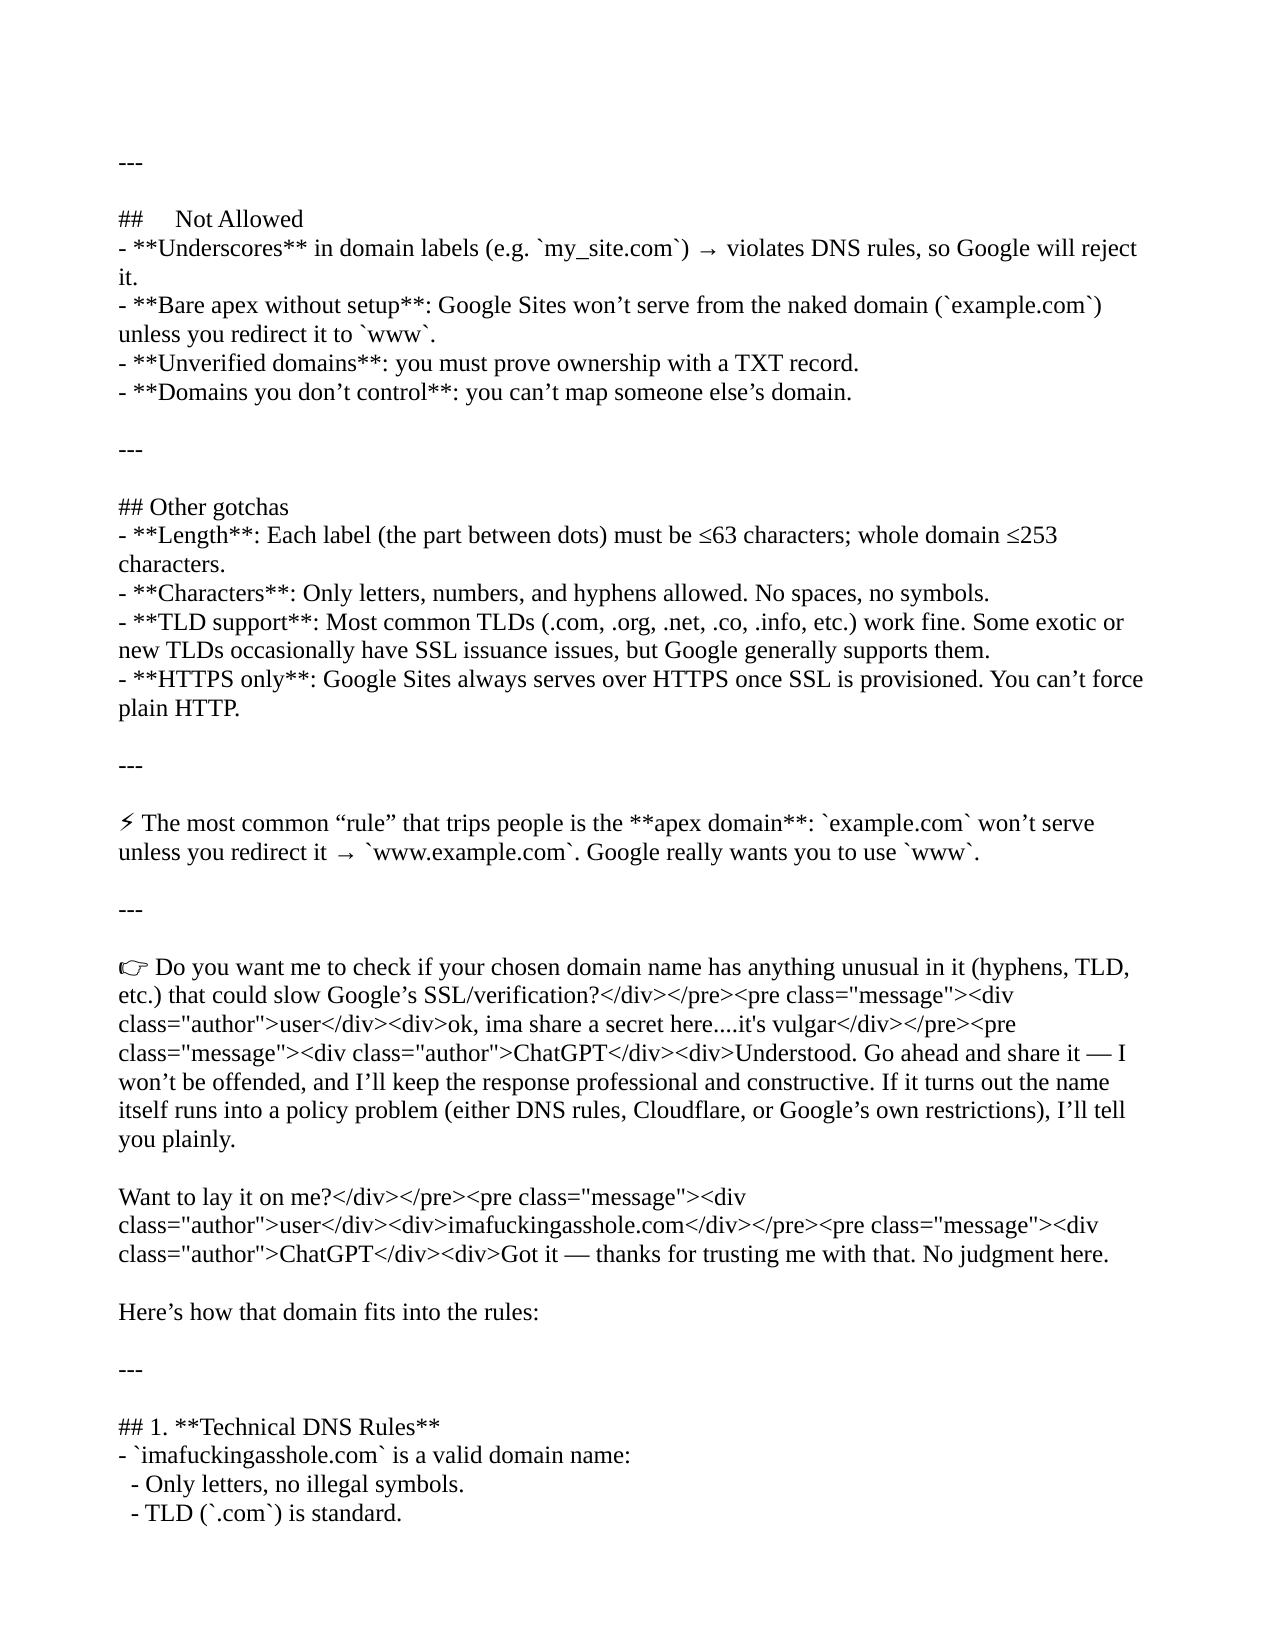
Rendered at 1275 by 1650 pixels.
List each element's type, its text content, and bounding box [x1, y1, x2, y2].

text - **Unverified domains**: you must prove ownership with a TXT record. [118, 348, 1157, 377]
text - **Bare apex without setup**: Google Sites won’t serve from the naked domain (`example.com`) unless you redirect it to `www`. [118, 291, 1157, 348]
text --- [118, 434, 1157, 463]
text --- [118, 751, 1157, 779]
text - Only letters, no illegal symbols. [118, 1469, 1157, 1498]
text --- [118, 894, 1157, 923]
text ## Other gotchas [118, 492, 1157, 521]
text 👉 Do you want me to check if your chosen domain name has anything unusual in it (hyphens, TLD, etc.) that could slow Google’s SSL/verification?</div></pre><pre class="message"><div class="author">user</div><div>ok, ima share a secret here....it's vulgar</div></pre><pre class="message"><div class="author">ChatGPT</div><div>Understood. Go ahead and share it — I won’t be offended, and I’ll keep the response professional and constructive. If it turns out the name itself runs into a policy problem (either DNS rules, Cloudflare, or Google’s own restrictions), I’ll tell you plainly. [118, 952, 1157, 1153]
text ## ❌ Not Allowed [118, 204, 1157, 233]
text - **HTTPS only**: Google Sites always serves over HTTPS once SSL is provisioned. You can’t force plain HTTP. [118, 664, 1157, 722]
text - **Length**: Each label (the part between dots) must be ≤63 characters; whole domain ≤253 characters. [118, 521, 1157, 578]
text ## 1. **Technical DNS Rules** [118, 1412, 1157, 1441]
text --- [118, 1354, 1157, 1383]
text - `imafuckingasshole.com` is a valid domain name: [118, 1441, 1157, 1469]
text Here’s how that domain fits into the rules: [118, 1297, 1157, 1326]
text ⚡ The most common “rule” that trips people is the **apex domain**: `example.com` won’t serve unless you redirect it → `www.example.com`. Google really wants you to use `www`. [118, 808, 1157, 866]
text - **Underscores** in domain labels (e.g. `my_site.com`) → violates DNS rules, so Google will reject it. [118, 233, 1157, 291]
text - **TLD support**: Most common TLDs (.com, .org, .net, .co, .info, etc.) work fine. Some exotic or new TLDs occasionally have SSL issuance issues, but Google generally supports them. [118, 607, 1157, 664]
text - **Domains you don’t control**: you can’t map someone else’s domain. [118, 377, 1157, 406]
text - **Characters**: Only letters, numbers, and hyphens allowed. No spaces, no symbols. [118, 578, 1157, 607]
text --- [118, 147, 1157, 176]
text Want to lay it on me?</div></pre><pre class="message"><div class="author">user</div><div>imafuckingasshole.com</div></pre><pre class="message"><div class="author">ChatGPT</div><div>Got it — thanks for trusting me with that. No judgment here. [118, 1182, 1157, 1268]
text - TLD (`.com`) is standard. [118, 1498, 1157, 1527]
